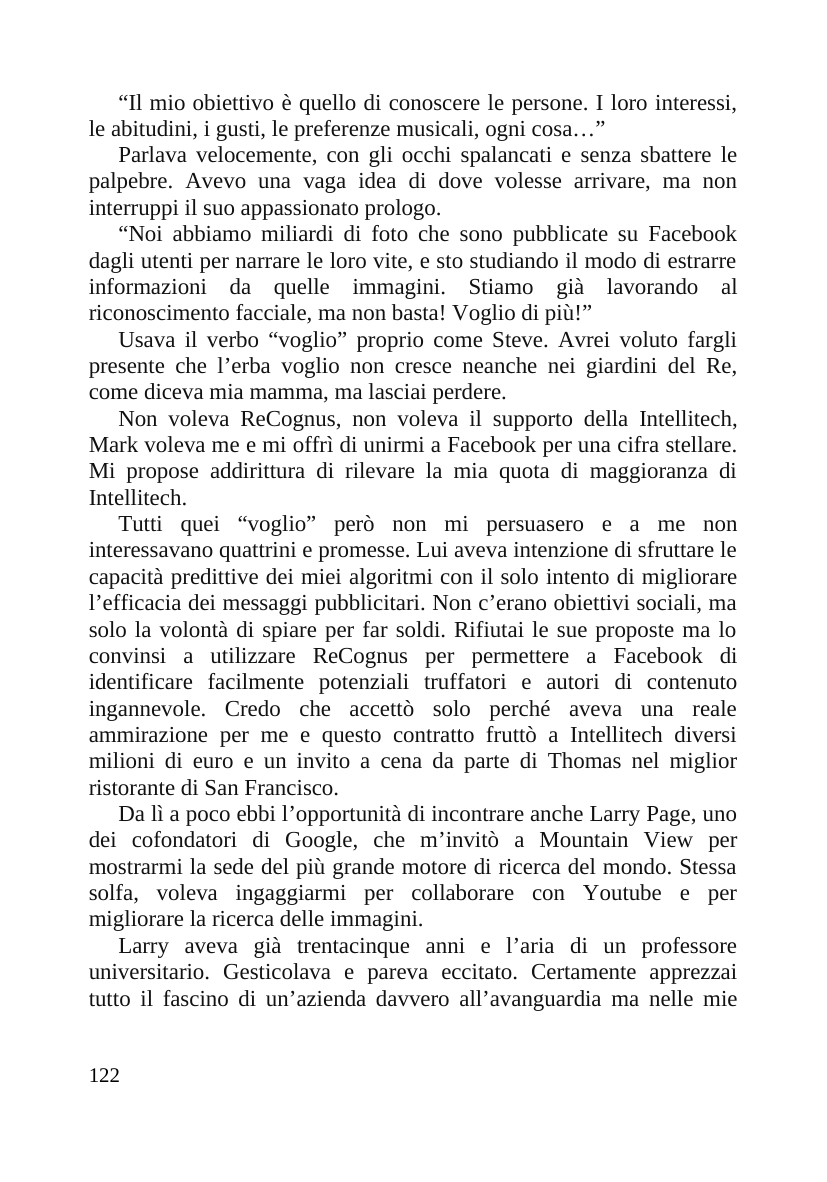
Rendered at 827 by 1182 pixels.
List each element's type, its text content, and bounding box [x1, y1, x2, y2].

text Tutti quei “voglio” però non mi persuasero e a me non interessavano quattrini e promesse. Lui aveva intenzione di sfruttare le capacità predittive dei miei algoritmi con il solo intento di migliorare l’efficacia dei messaggi pubblicitari. Non c’erano obiettivi sociali, ma solo la volontà di spiare per far soldi. Rifiutai le sue proposte ma lo convinsi a utilizzare ReCognus per permettere a Facebook di identificare facilmente potenziali truffatori e autori di contenuto ingannevole. Credo che accettò solo perché aveva una reale ammirazione per me e questo contratto fruttò a Intellitech diversi milioni di euro e un invito a cena da parte di Thomas nel miglior ristorante di San Francisco. [88, 510, 738, 800]
text Larry aveva già trentacinque anni e l’aria di un professore universitario. Gesticolava e pareva eccitato. Certamente apprezzai tutto il fascino di un’azienda davvero all’avanguardia ma nelle mie [88, 932, 738, 1011]
text Da lì a poco ebbi l’opportunità di incontrare anche Larry Page, uno dei cofondatori di Google, che m’invitò a Mountain View per mostrarmi la sede del più grande motore di ricerca del mondo. Stessa solfa, voleva ingaggiarmi per collaborare con Youtube e per migliorare la ricerca delle immagini. [88, 800, 738, 932]
text “Noi abbiamo miliardi di foto che sono pubblicate su Facebook dagli utenti per narrare le loro vite, e sto studiando il modo di estrarre informazioni da quelle immagini. Stiamo già lavorando al riconoscimento facciale, ma non basta! Voglio di più!” [88, 220, 738, 326]
text Non voleva ReCognus, non voleva il supporto della Intellitech, Mark voleva me e mi offrì di unirmi a Facebook per una cifra stellare. Mi propose addirittura di rilevare la mia quota di maggioranza di Intellitech. [88, 405, 738, 510]
text “Il mio obiettivo è quello di conoscere le persone. I loro interessi, le abitudini, i gusti, le preferenze musicali, ogni cosa…” [88, 88, 738, 141]
text Parlava velocemente, con gli occhi spalancati e senza sbattere le palpebre. Avevo una vaga idea di dove volesse arrivare, ma non interruppi il suo appassionato prologo. [88, 141, 738, 220]
text Usava il verbo “voglio” proprio come Steve. Avrei voluto fargli presente che l’erba voglio non cresce neanche nei giardini del Re, come diceva mia mamma, ma lasciai perdere. [88, 326, 738, 405]
